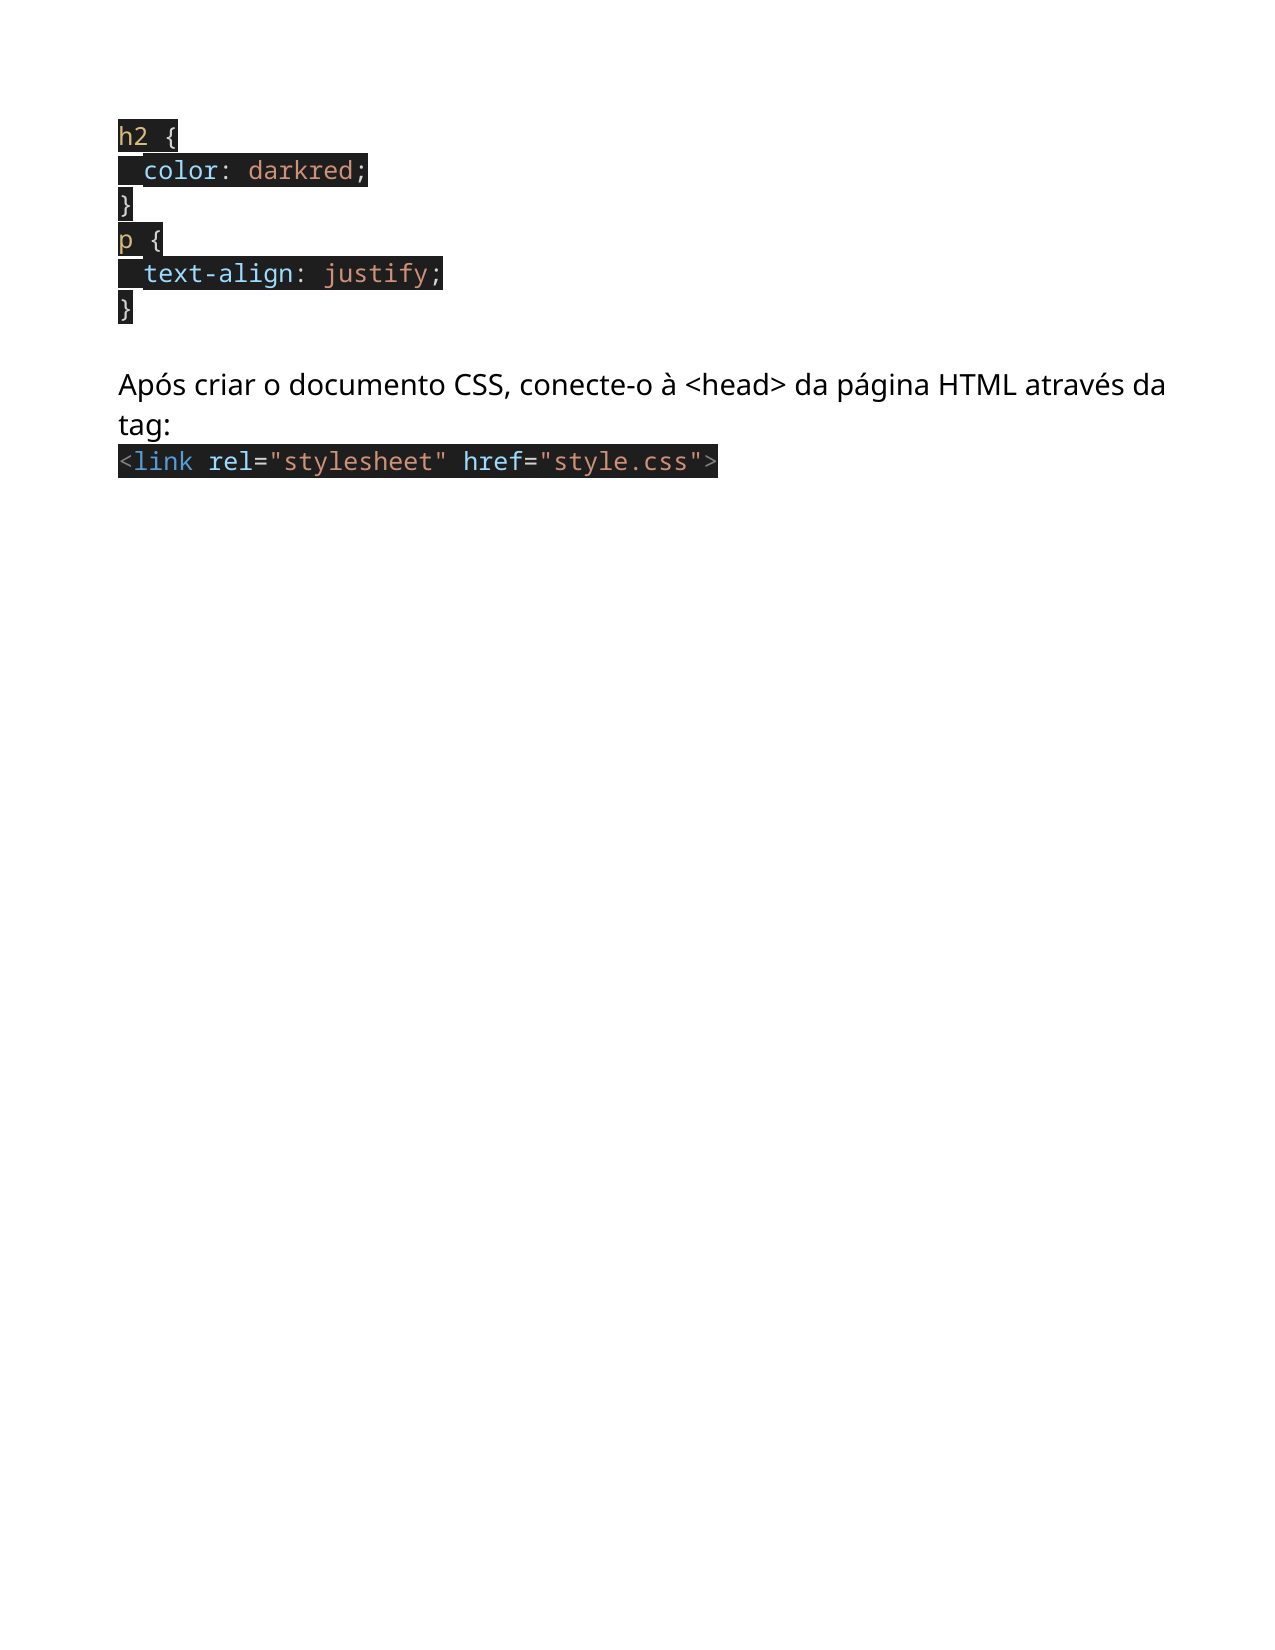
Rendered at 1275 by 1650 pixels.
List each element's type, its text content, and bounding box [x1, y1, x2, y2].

text color: darkred; [118, 152, 1157, 187]
text } [118, 290, 1157, 324]
text <link rel="stylesheet" href="style.css"> [118, 443, 1198, 478]
text text-align: justify; [118, 256, 1157, 290]
text p { [118, 221, 1157, 256]
text } [118, 187, 1157, 221]
text h2 { [118, 118, 1157, 152]
text Após criar o documento CSS, conecte-o à <head> da página HTML através da tag: [118, 364, 1198, 443]
